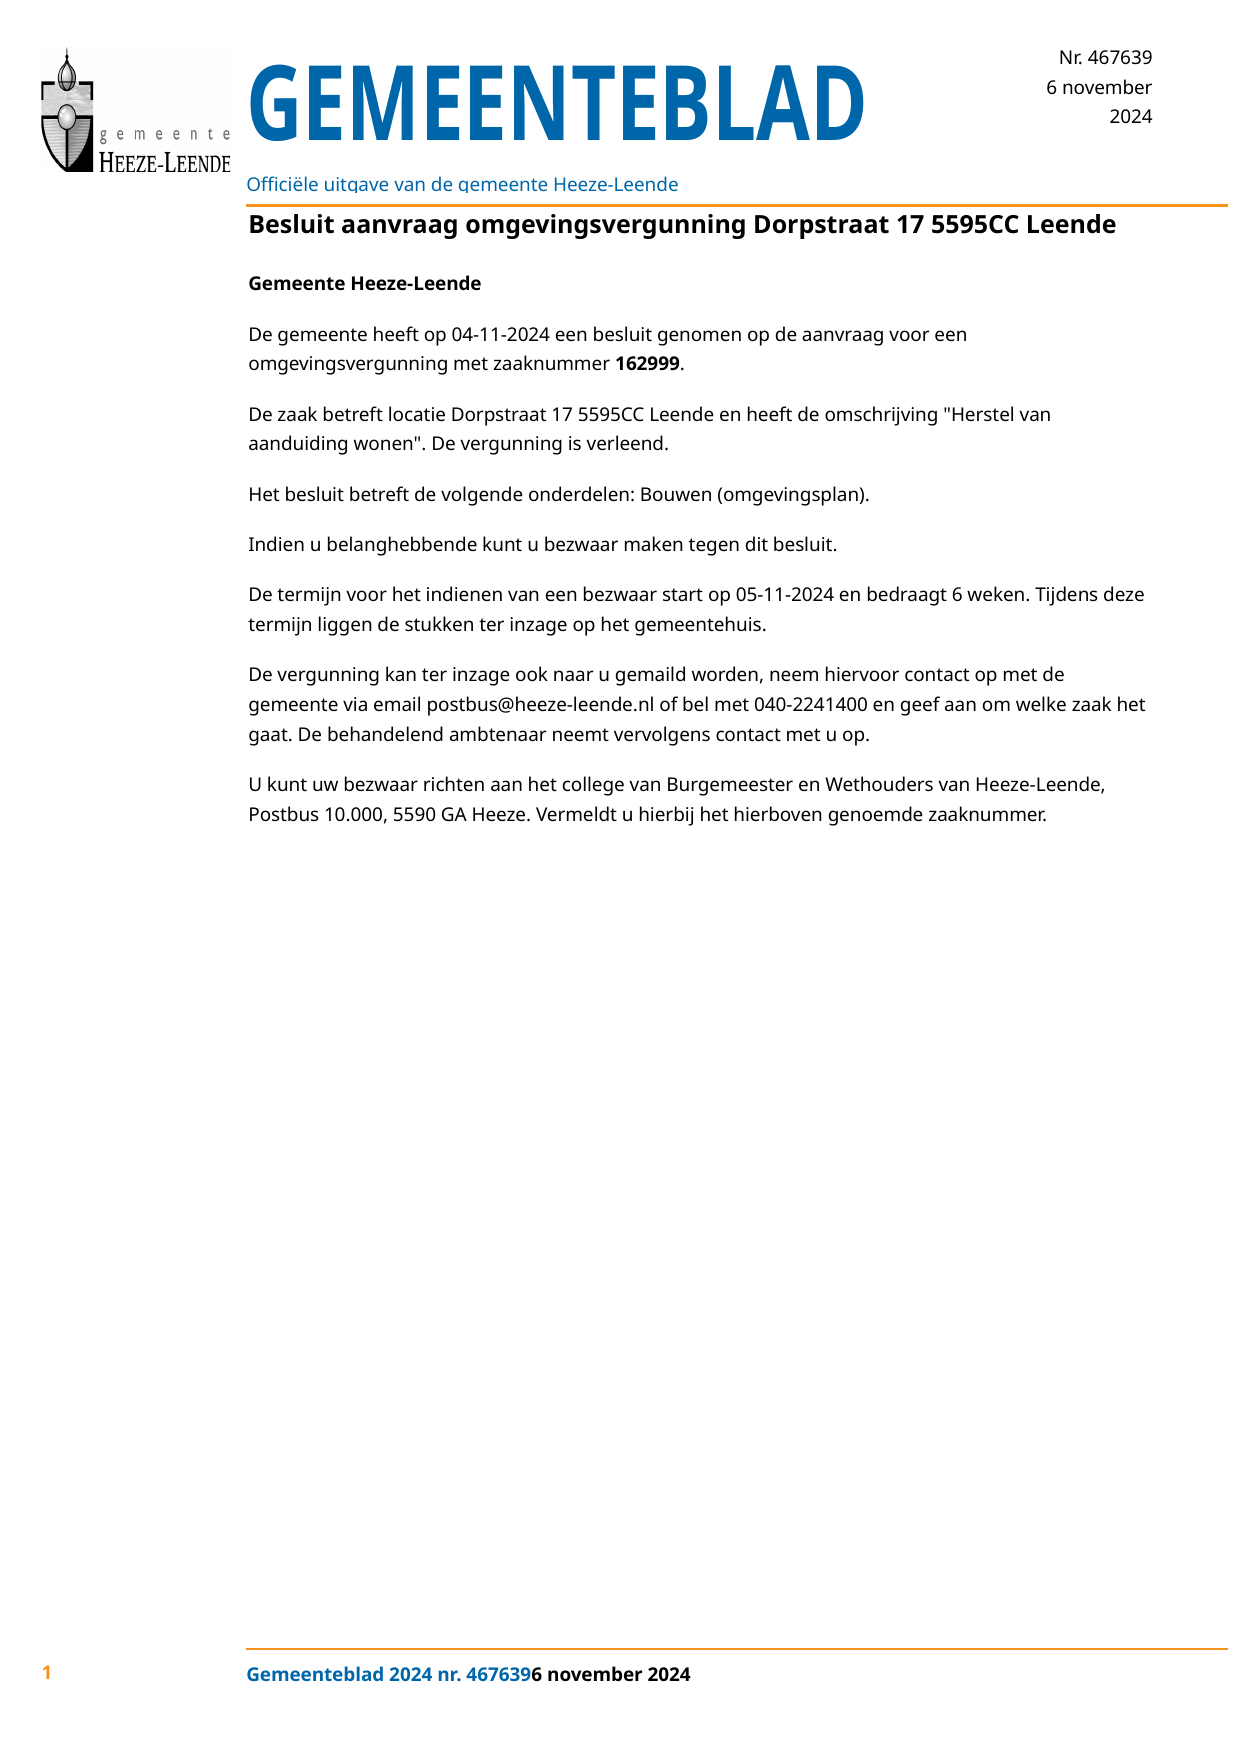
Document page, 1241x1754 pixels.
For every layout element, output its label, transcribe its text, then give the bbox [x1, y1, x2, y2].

text De termijn voor het indienen van een bezwaar start op 05-11-2024 en bedraagt 6 weken. Tijdens deze termijn liggen de stukken ter inzage op het gemeentehuis. [248, 582, 1152, 637]
text U kunt uw bezwaar richten aan het college van Burgemeester en Wethouders van Heeze-Leende, Postbus 10.000, 5590 GA Heeze. Vermeldt u hierbij het hierboven genoemde zaaknummer. [248, 771, 1152, 826]
picture [41, 47, 231, 172]
text Besluit aanvraag omgevingsvergunning Dorpstraat 17 5595CC Leende [248, 207, 1152, 241]
text De zaak betreft locatie Dorpstraat 17 5595CC Leende en heeft de omschrijving "Herstel van aanduiding wonen". De vergunning is verleend. [248, 401, 1152, 456]
text Gemeente Heeze-Leende [248, 270, 1152, 296]
text De vergunning kan ter inzage ook naar u gemaild worden, neem hiervoor contact op met de gemeente via email postbus@heeze-leende.nl of bel met 040-2241400 en geef aan om welke zaak het gaat. De behandelend ambtenaar neemt vervolgens contact met u op. [248, 662, 1152, 746]
text Het besluit betreft de volgende onderdelen: Bouwen (omgevingsplan). [248, 481, 1152, 506]
text Indien u belanghebbende kunt u bezwaar maken tegen dit besluit. [248, 531, 1152, 557]
text De gemeente heeft op 04-11-2024 een besluit genomen op de aanvraag voor een omgevingsvergunning met zaaknummer 162999. [248, 321, 1152, 376]
